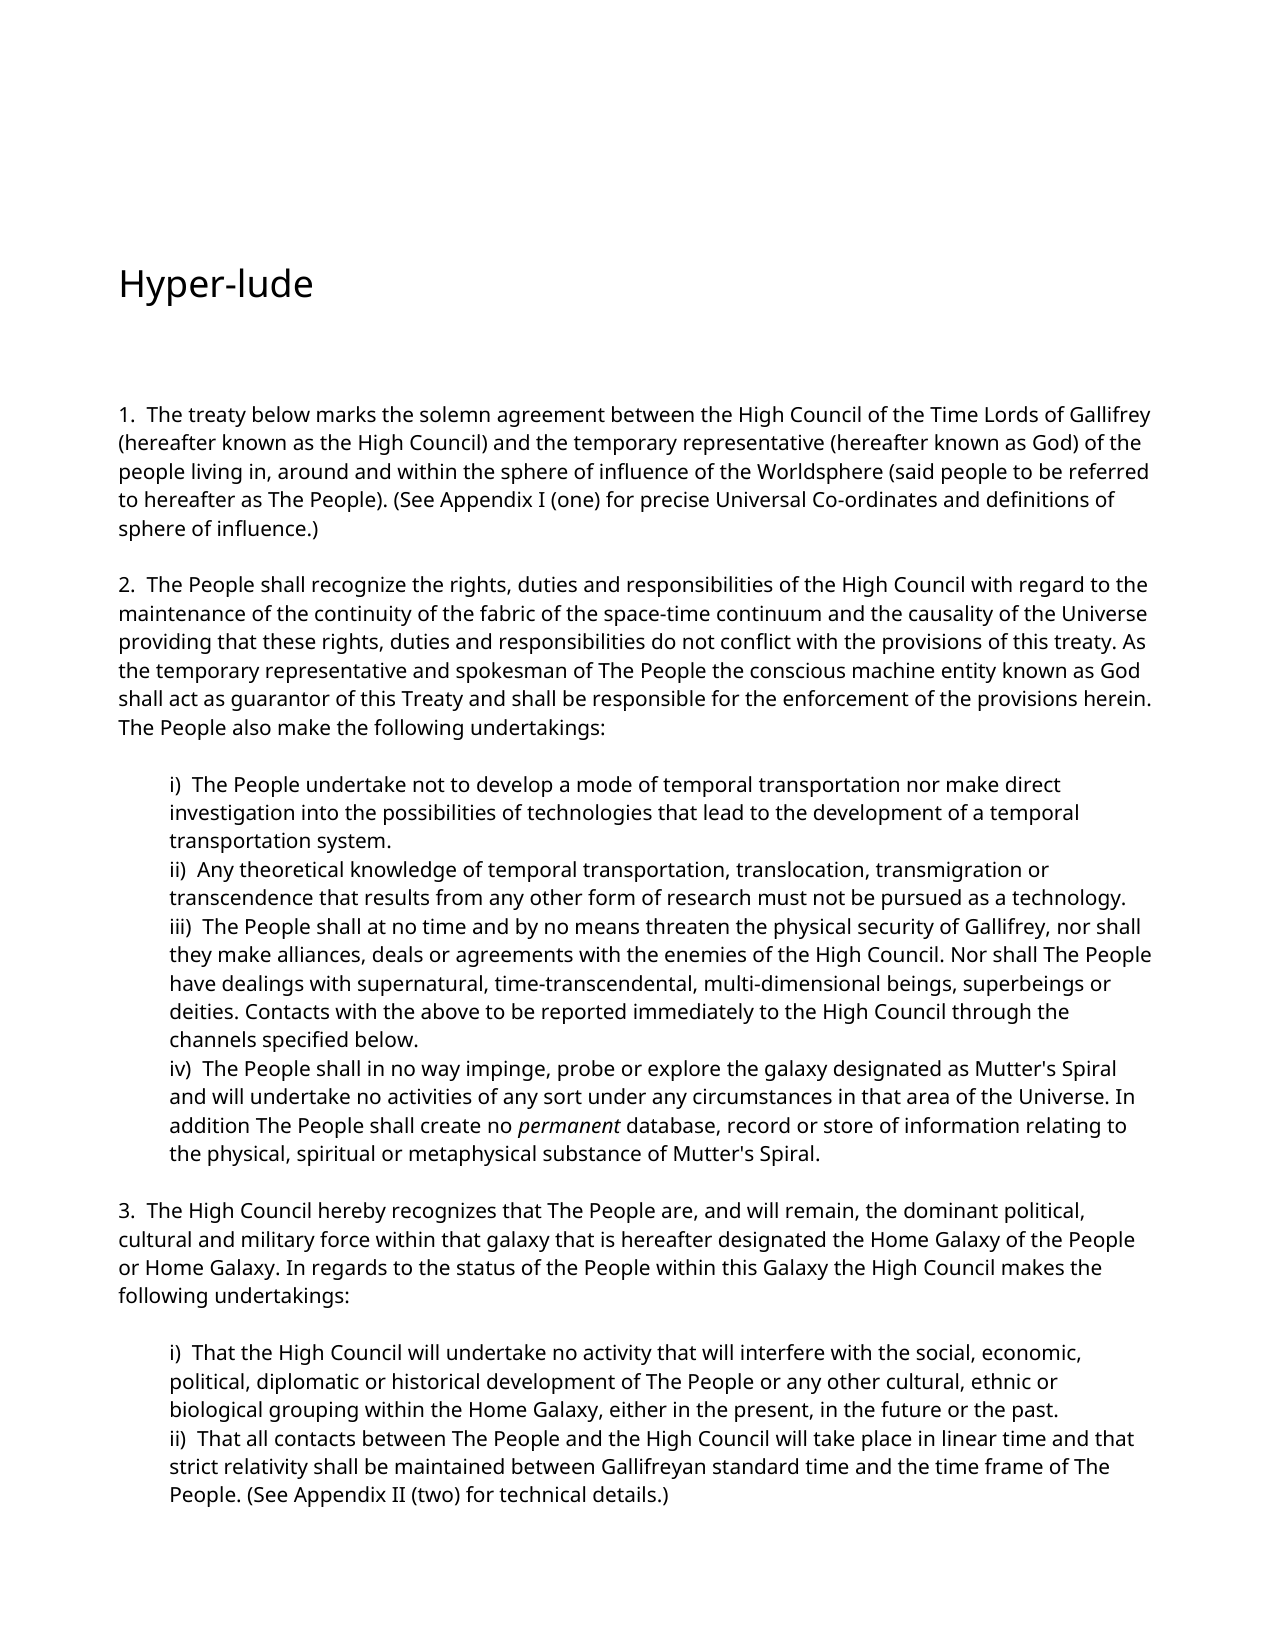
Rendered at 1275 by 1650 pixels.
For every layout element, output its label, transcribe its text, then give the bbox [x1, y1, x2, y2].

text ii) That all contacts between The People and the High Council will take place in linear time and that strict relativity shall be maintained between Gallifreyan standard time and the time frame of The People. (See Appendix II (two) for technical details.) [169, 1424, 1157, 1509]
text ii) Any theoretical knowledge of temporal transportation, translocation, transmigration or transcendence that results from any other form of research must not be pursued as a technology. [169, 855, 1157, 912]
text iii) The People shall at no time and by no means threaten the physical security of Gallifrey, nor shall they make alliances, deals or agreements with the enemies of the High Council. Nor shall The People have dealings with supernatural, time-transcendental, multi-dimensional beings, superbeings or deities. Contacts with the above to be reported immediately to the High Council through the channels specified below. [169, 912, 1157, 1054]
text i) The People undertake not to develop a mode of temporal transportation nor make direct investigation into the possibilities of technologies that lead to the development of a temporal transportation system. [169, 770, 1157, 855]
text i) That the High Council will undertake no activity that will interfere with the social, economic, political, diplomatic or historical development of The People or any other cultural, ethnic or biological grouping within the Home Galaxy, either in the present, in the future or the past. [169, 1338, 1157, 1424]
text 3. The High Council hereby recognizes that The People are, and will remain, the dominant political, cultural and military force within that galaxy that is hereafter designated the Home Galaxy of the People or Home Galaxy. In regards to the status of the People within this Galaxy the High Council makes the following undertakings: [118, 1196, 1157, 1310]
title Hyper-lude [118, 257, 1157, 308]
text 1. The treaty below marks the solemn agreement between the High Council of the Time Lords of Gallifrey (hereafter known as the High Council) and the temporary representative (hereafter known as God) of the people living in, around and within the sphere of influence of the Worldsphere (said people to be referred to hereafter as The People). (See Appendix I (one) for precise Universal Co-ordinates and definitions of sphere of influence.) [118, 377, 1157, 542]
text iv) The People shall in no way impinge, probe or explore the galaxy designated as Mutter's Spiral and will undertake no activities of any sort under any circumstances in that area of the Universe. In addition The People shall create no permanent database, record or store of information relating to the physical, spiritual or metaphysical substance of Mutter's Spiral. [169, 1054, 1157, 1168]
text 2. The People shall recognize the rights, duties and responsibilities of the High Council with regard to the maintenance of the continuity of the fabric of the space-time continuum and the causality of the Universe providing that these rights, duties and responsibilities do not conflict with the provisions of this treaty. As the temporary representative and spokesman of The People the conscious machine entity known as God shall act as guarantor of this Treaty and shall be responsible for the enforcement of the provisions herein. The People also make the following undertakings: [118, 571, 1157, 741]
